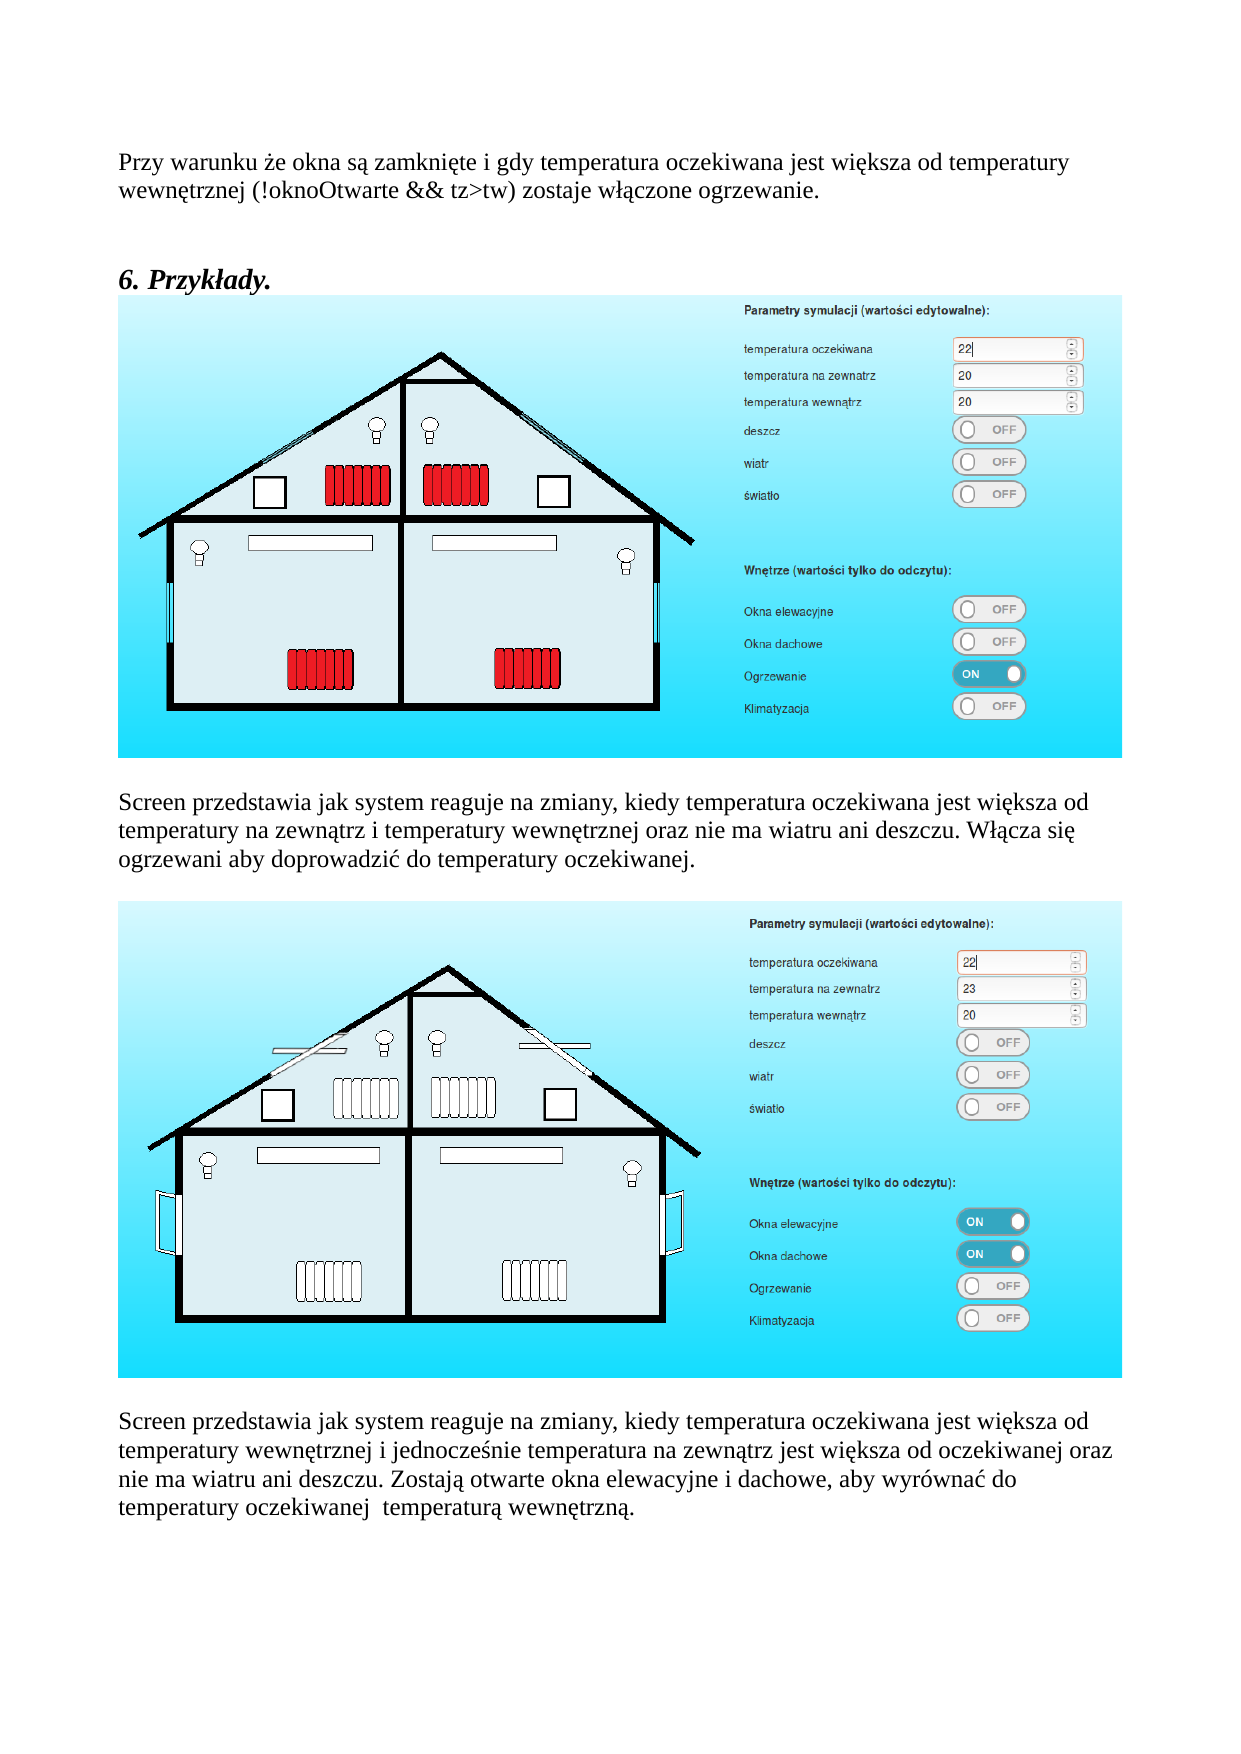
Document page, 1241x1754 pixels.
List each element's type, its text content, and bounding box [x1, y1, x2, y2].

picture [118, 901, 1123, 1378]
text Przy warunku że okna są zamknięte i gdy temperatura oczekiwana jest większa od temperatury wewnętrznej (!oknoOtwarte && tz>tw) zostaje włączone ogrzewanie. [118, 147, 1122, 204]
text Screen przedstawia jak system reaguje na zmiany, kiedy temperatura oczekiwana jest większa od temperatury na zewnątrz i temperatury wewnętrznej oraz nie ma wiatru ani deszczu. Włącza się ogrzewani aby doprowadzić do temperatury oczekiwanej. [118, 787, 1122, 873]
picture [118, 295, 1123, 758]
text 6. Przykłady. [118, 262, 1122, 295]
text Screen przedstawia jak system reaguje na zmiany, kiedy temperatura oczekiwana jest większa od temperatury wewnętrznej i jednocześnie temperatura na zewnątrz jest większa od oczekiwanej oraz nie ma wiatru ani deszczu. Zostają otwarte okna elewacyjne i dachowe, aby wyrównać do temperatury oczekiwanej temperaturą wewnętrzną. [118, 1406, 1122, 1521]
